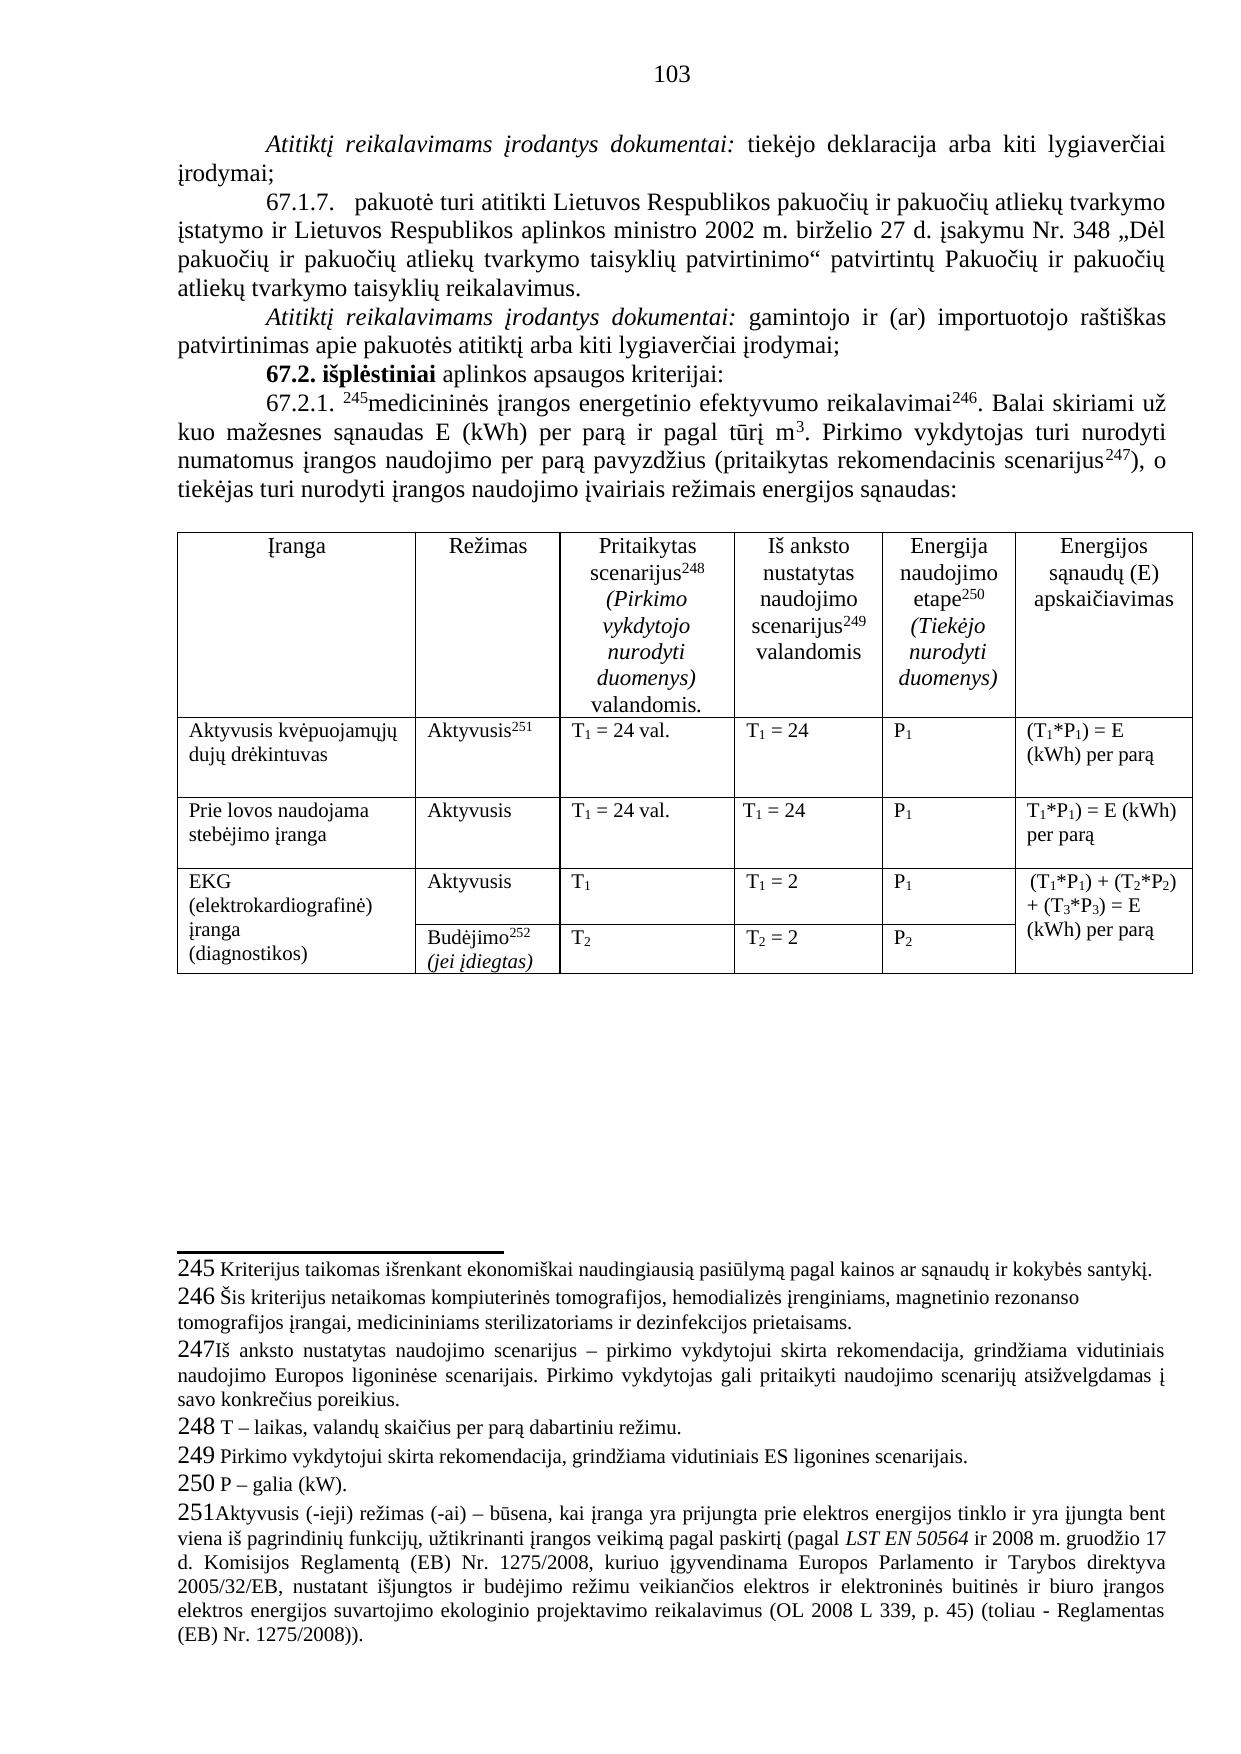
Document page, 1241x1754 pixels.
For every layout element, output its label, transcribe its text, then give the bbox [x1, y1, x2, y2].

text 67.1.7. pakuotė turi atitikti Lietuvos Respublikos pakuočių ir pakuočių atliekų tvarkymo įstatymo ir Lietuvos Respublikos aplinkos ministro 2002 m. birželio 27 d. įsakymu Nr. 348 „Dėl pakuočių ir pakuočių atliekų tvarkymo taisyklių patvirtinimo“ patvirtintų Pakuočių ir pakuočių atliekų tvarkymo taisyklių reikalavimus. [177, 187, 1166, 302]
table_cell Aktyvusis [416, 718, 559, 797]
table_cell Aktyvusis [416, 798, 559, 868]
table_cell T1 = 24 [735, 798, 882, 868]
table_cell P1 [883, 869, 1015, 924]
table_header Įranga [178, 533, 415, 717]
text Atitiktį reikalavimams įrodantys dokumentai: tiekėjo deklaracija arba kiti lygiaverčiai įrodymai; [177, 129, 1166, 187]
table_cell T2 = 2 [735, 925, 882, 973]
text Kriterijus taikomas išrenkant ekonomiškai naudingiausią pasiūlymą pagal kainos ar sąnaudų ir kokybės santykį. [177, 1253, 1166, 1281]
text 67.2. išplėstiniai aplinkos apsaugos kriterijai: [177, 359, 1166, 388]
table_cell Prie lovos naudojama stebėjimo įranga [178, 798, 415, 868]
table_cell Aktyvusis [416, 869, 559, 924]
table_cell T1 = 24 [735, 718, 882, 797]
table_header Pritaikytas scenarijus (Pirkimo vykdytojo nurodyti duomenys) valandomis. [561, 533, 734, 717]
table_cell T1*P1) = E (kWh) per parą [1016, 798, 1192, 868]
text Atitiktį reikalavimams įrodantys dokumentai: gamintojo ir (ar) importuotojo raštiškas patvirtinimas apie pakuotės atitiktį arba kiti lygiaverčiai įrodymai; [177, 302, 1166, 359]
table_cell (T1*P1) + (T2*P2) + (T3*P3) = E (kWh) per parą [1016, 869, 1192, 973]
table_cell T1 = 2 [735, 869, 882, 924]
table_cell (T1*P1) = E (kWh) per parą [1016, 718, 1192, 797]
table_cell P1 [883, 718, 1015, 797]
table_cell T1 [561, 869, 734, 924]
table_header Iš anksto nustatytas naudojimo scenarijus valandomis [735, 533, 882, 717]
table_cell T1 = 24 val. [561, 718, 734, 797]
table_header Energija naudojimo etape (Tiekėjo nurodyti duomenys) [883, 533, 1015, 717]
table_cell P2 [883, 925, 1015, 973]
text Iš anksto nustatytas naudojimo scenarijus – pirkimo vykdytojui skirta rekomendacija, grindžiama vidutiniais naudojimo Europos ligoninėse scenarijais. Pirkimo vykdytojas gali pritaikyti naudojimo scenarijų atsižvelgdamas į savo konkrečius poreikius. [177, 1334, 1166, 1411]
text 67.2.1. medicininės įrangos energetinio efektyvumo reikalavimai. Balai skiriami už kuo mažesnes sąnaudas E (kWh) per parą ir pagal tūrį m3. Pirkimo vykdytojas turi nurodyti numatomus įrangos naudojimo per parą pavyzdžius (pritaikytas rekomendacinis scenarijus), o tiekėjas turi nurodyti įrangos naudojimo įvairiais režimais energijos sąnaudas: [177, 388, 1166, 503]
table_cell T1 = 24 val. [561, 798, 734, 868]
table_header Režimas [416, 533, 559, 717]
table_cell Budėjimo (jei įdiegtas) [416, 925, 559, 973]
table_cell Aktyvusis kvėpuojamųjų dujų drėkintuvas [178, 718, 415, 797]
table_cell P1 [883, 798, 1015, 868]
text Šis kriterijus netaikomas kompiuterinės tomografijos, hemodializės įrenginiams, magnetinio rezonanso tomografijos įrangai, medicininiams sterilizatoriams ir dezinfekcijos prietaisams. [177, 1281, 1166, 1334]
table_cell EKG (elektrokardiografinė) įranga (diagnostikos) [178, 869, 415, 973]
table_header Energijos sąnaudų (E) apskaičiavimas [1016, 533, 1192, 717]
table_cell T2 [561, 925, 734, 973]
